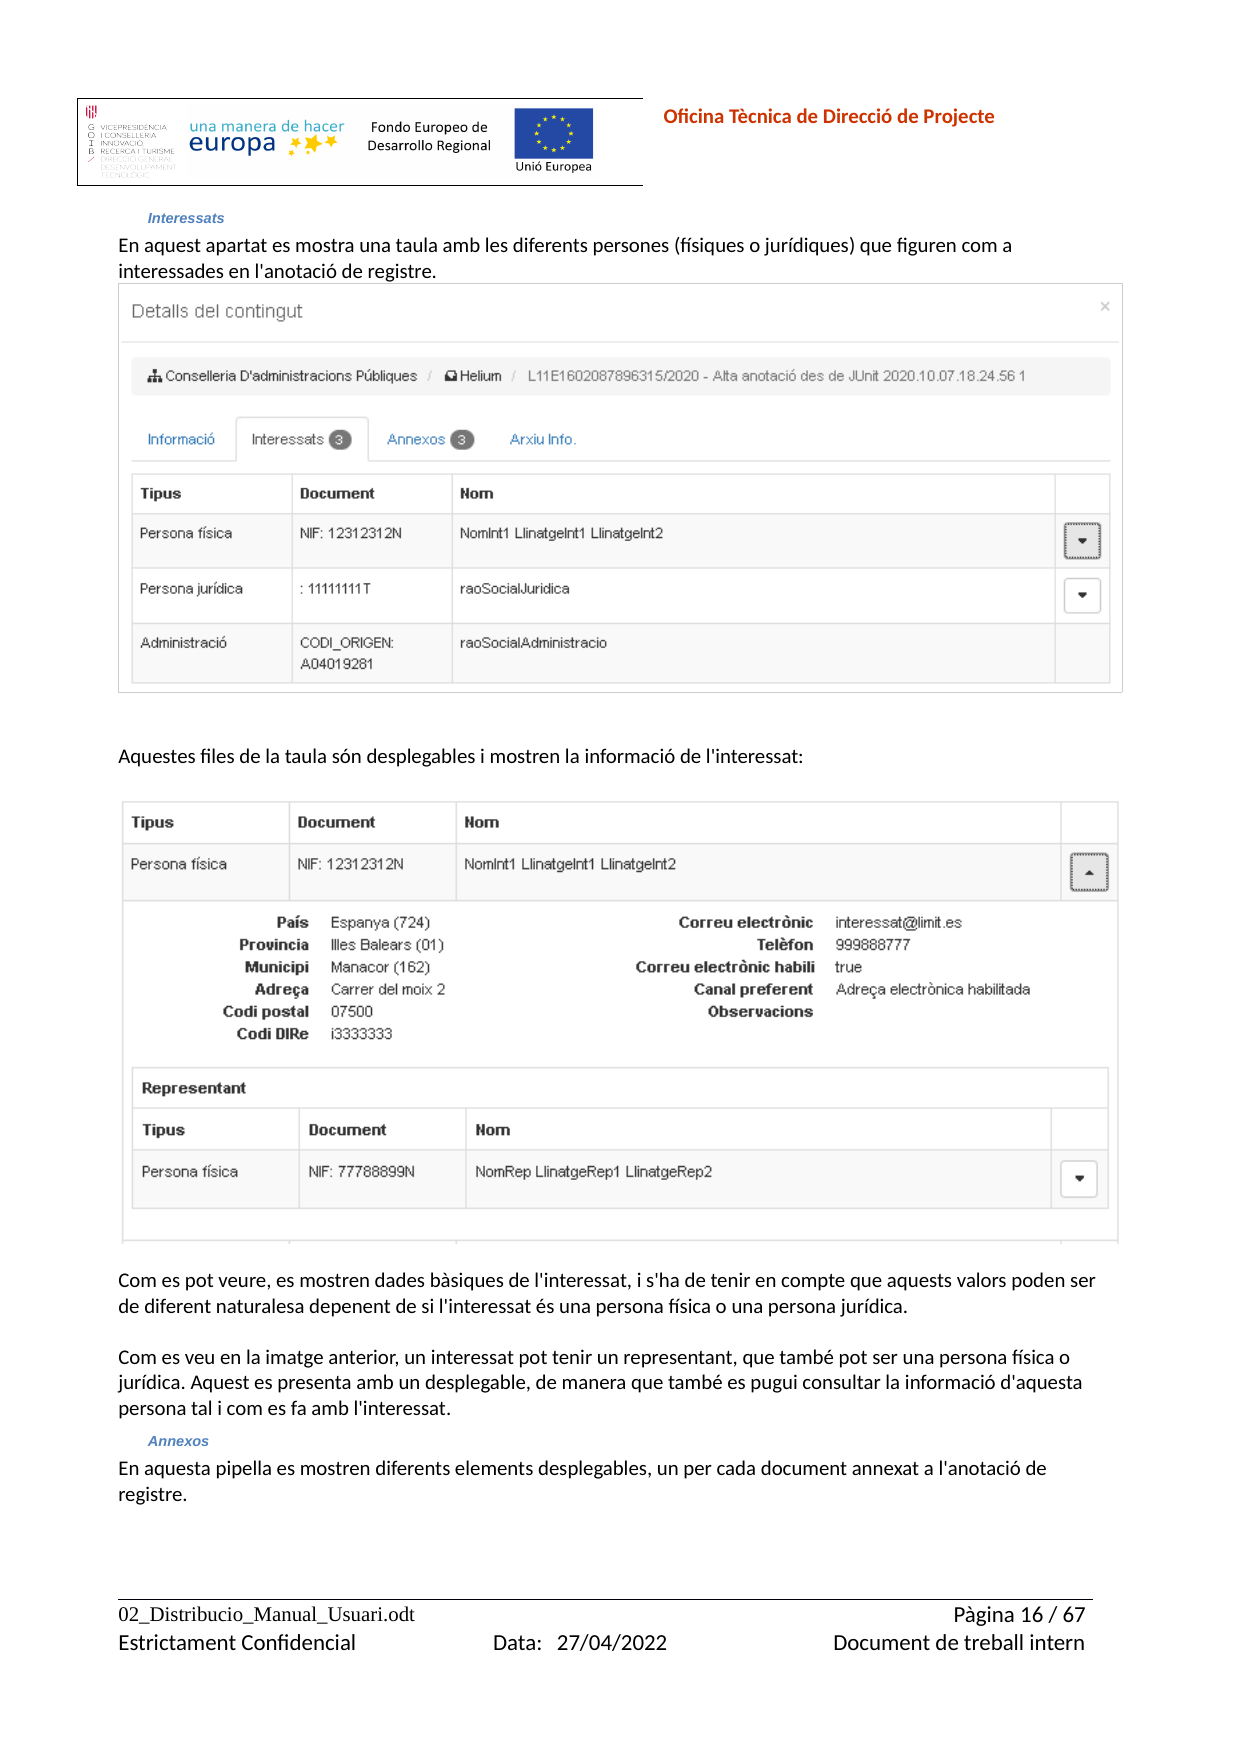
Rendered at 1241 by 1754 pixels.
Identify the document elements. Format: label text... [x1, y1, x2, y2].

subtitle Annexos [148, 1433, 1122, 1449]
subtitle Interessats [148, 209, 1122, 226]
text Com es veu en la imatge anterior, un interessat pot tenir un representant, que també pot ser una persona física o jurídica. Aquest es presenta amb un desplegable, de manera que també es pugui consultar la informació d'aquesta persona tal i com es fa amb l'interessat. [118, 1344, 1122, 1420]
picture [118, 793, 1123, 1244]
picture [82, 103, 181, 180]
text En aquesta pipella es mostren diferents elements desplegables, un per cada document annexat a l'anotació de registre. [118, 1456, 1122, 1506]
picture [187, 103, 599, 180]
text Aquestes files de la taula són desplegables i mostren la informació de l'interessat: [118, 743, 1122, 768]
picture [121, 286, 1119, 689]
text En aquest apartat es mostra una taula amb les diferents persones (físiques o jurídiques) que figuren com a interessades en l'anotació de registre. [118, 232, 1122, 283]
text Com es pot veure, es mostren dades bàsiques de l'interessat, i s'ha de tenir en compte que aquests valors poden ser de diferent naturalesa depenent de si l'interessat és una persona física o una persona jurídica. [118, 1268, 1122, 1318]
